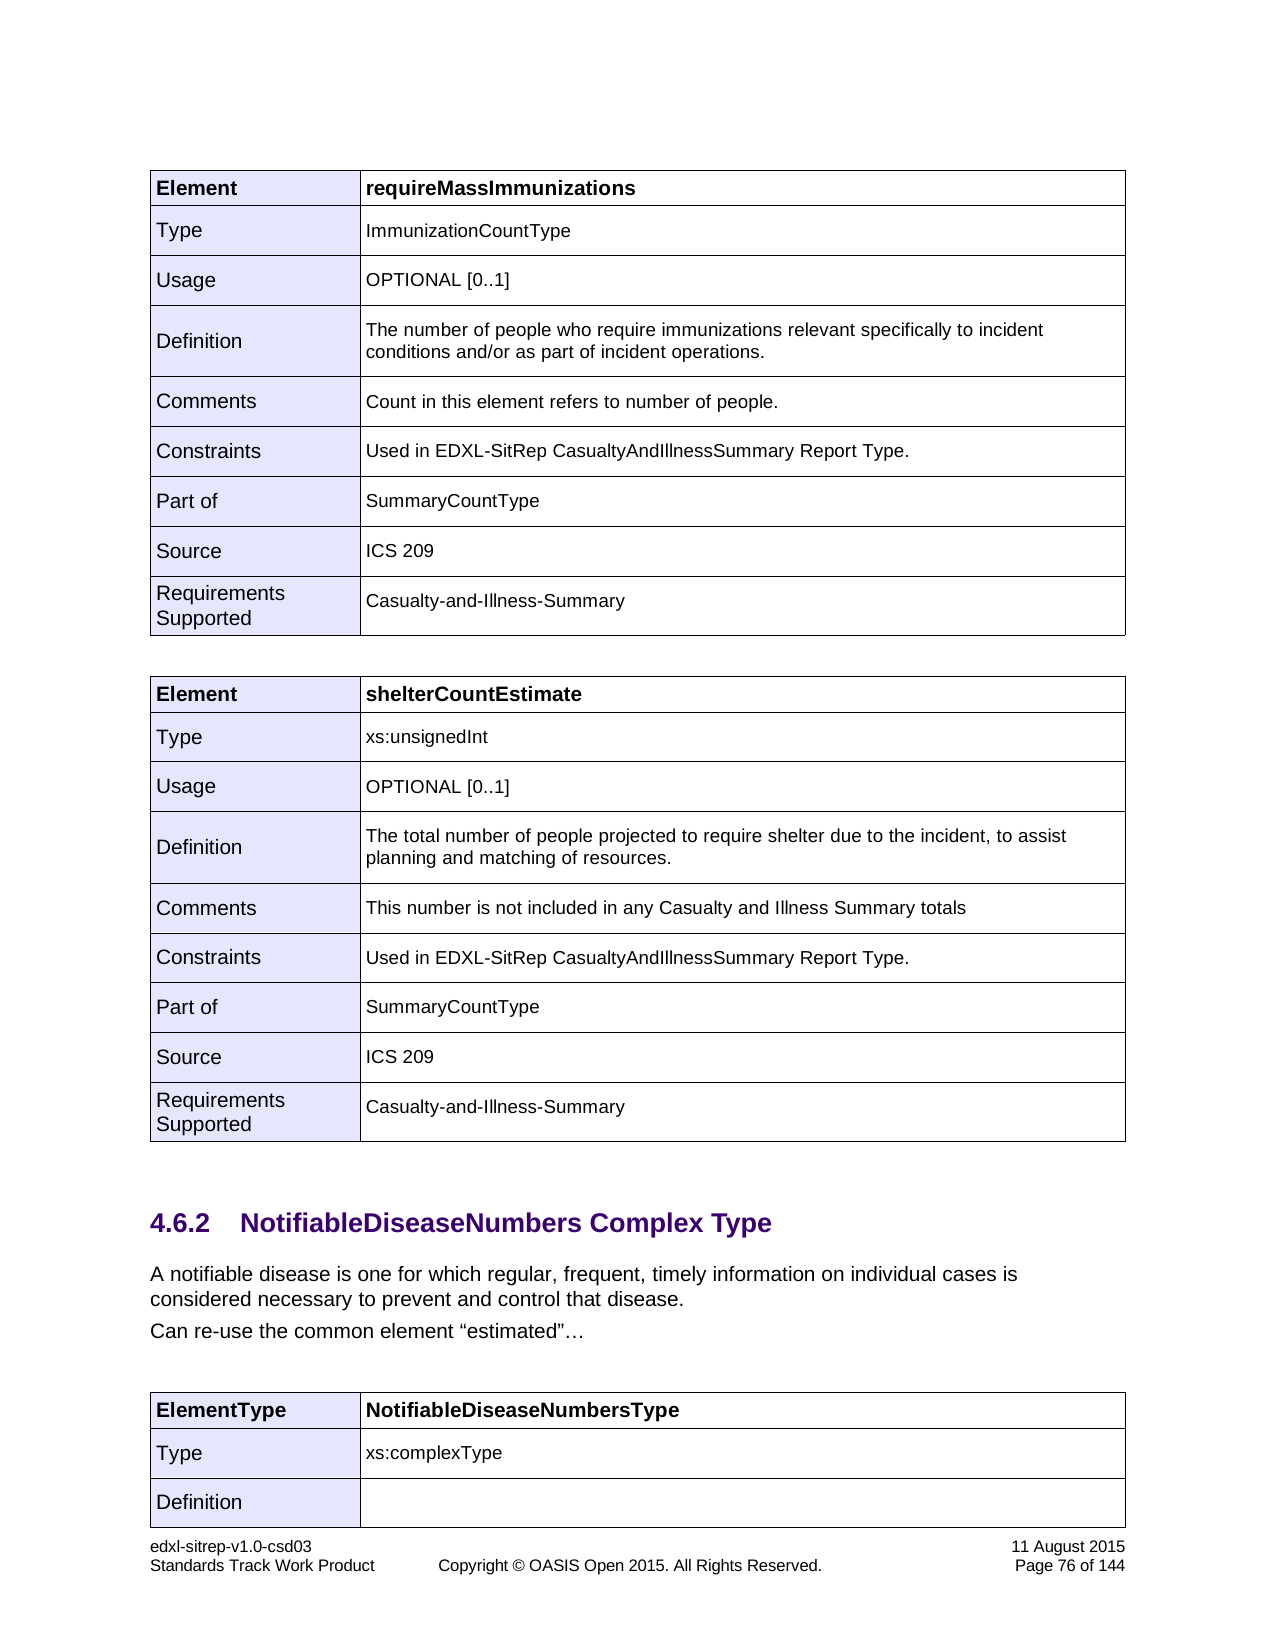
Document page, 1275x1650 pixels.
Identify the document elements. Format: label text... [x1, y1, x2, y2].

table_cell Requirements Supported [151, 577, 360, 635]
subtitle NotifiableDiseaseNumbers Complex Type [150, 1207, 1125, 1238]
text Can re-use the common element “estimated”… [150, 1319, 1125, 1343]
table_cell ICS 209 [361, 527, 1125, 576]
table_cell Constraints [151, 427, 360, 476]
table_cell SummaryCountType [361, 477, 1125, 526]
table_header shelterCountEstimate [361, 677, 1125, 712]
table_cell Type [151, 1429, 360, 1477]
table_cell Type [151, 206, 360, 255]
table_cell Definition [151, 812, 360, 883]
table_cell This number is not included in any Casualty and Illness Summary totals [361, 884, 1125, 932]
table_cell OPTIONAL [0..1] [361, 256, 1125, 305]
text A notifiable disease is one for which regular, frequent, timely information on individual cases is considered necessary to prevent and control that disease. [150, 1262, 1125, 1311]
table_cell Definition [151, 306, 360, 376]
table_cell Used in EDXL-SitRep CasualtyAndIllnessSummary Report Type. [361, 427, 1125, 476]
table_cell The number of people who require immunizations relevant specifically to incident conditions and/or as part of incident operations. [361, 306, 1125, 376]
table_header NotifiableDiseaseNumbersType [361, 1393, 1125, 1428]
table_cell Casualty-and-Illness-Summary [361, 577, 1125, 635]
table_header Element [151, 677, 360, 712]
table_cell Comments [151, 377, 360, 426]
table_cell Part of [151, 983, 360, 1032]
table_cell Definition [151, 1479, 360, 1527]
table_cell Source [151, 527, 360, 576]
table_cell SummaryCountType [361, 983, 1125, 1032]
table_cell Comments [151, 884, 360, 932]
table_cell Part of [151, 477, 360, 526]
table_cell Type [151, 713, 360, 761]
table_cell Constraints [151, 934, 360, 982]
table_cell Requirements Supported [151, 1083, 360, 1141]
table_header Element [151, 171, 360, 205]
table_header requireMassImmunizations [361, 171, 1125, 205]
table_cell Count in this element refers to number of people. [361, 377, 1125, 426]
table_cell The total number of people projected to require shelter due to the incident, to assist planning and matching of resources. [361, 812, 1125, 883]
table_cell Usage [151, 256, 360, 305]
table_cell Used in EDXL-SitRep CasualtyAndIllnessSummary Report Type. [361, 934, 1125, 982]
table_cell Usage [151, 762, 360, 811]
table_cell Casualty-and-Illness-Summary [361, 1083, 1125, 1141]
table_cell [361, 1479, 1125, 1527]
table_cell Source [151, 1033, 360, 1082]
table_cell ICS 209 [361, 1033, 1125, 1082]
table_cell xs:complexType [361, 1429, 1125, 1477]
table_cell OPTIONAL [0..1] [361, 762, 1125, 811]
table_cell xs:unsignedInt [361, 713, 1125, 761]
table_cell ImmunizationCountType [361, 206, 1125, 255]
table_header ElementType [151, 1393, 360, 1428]
